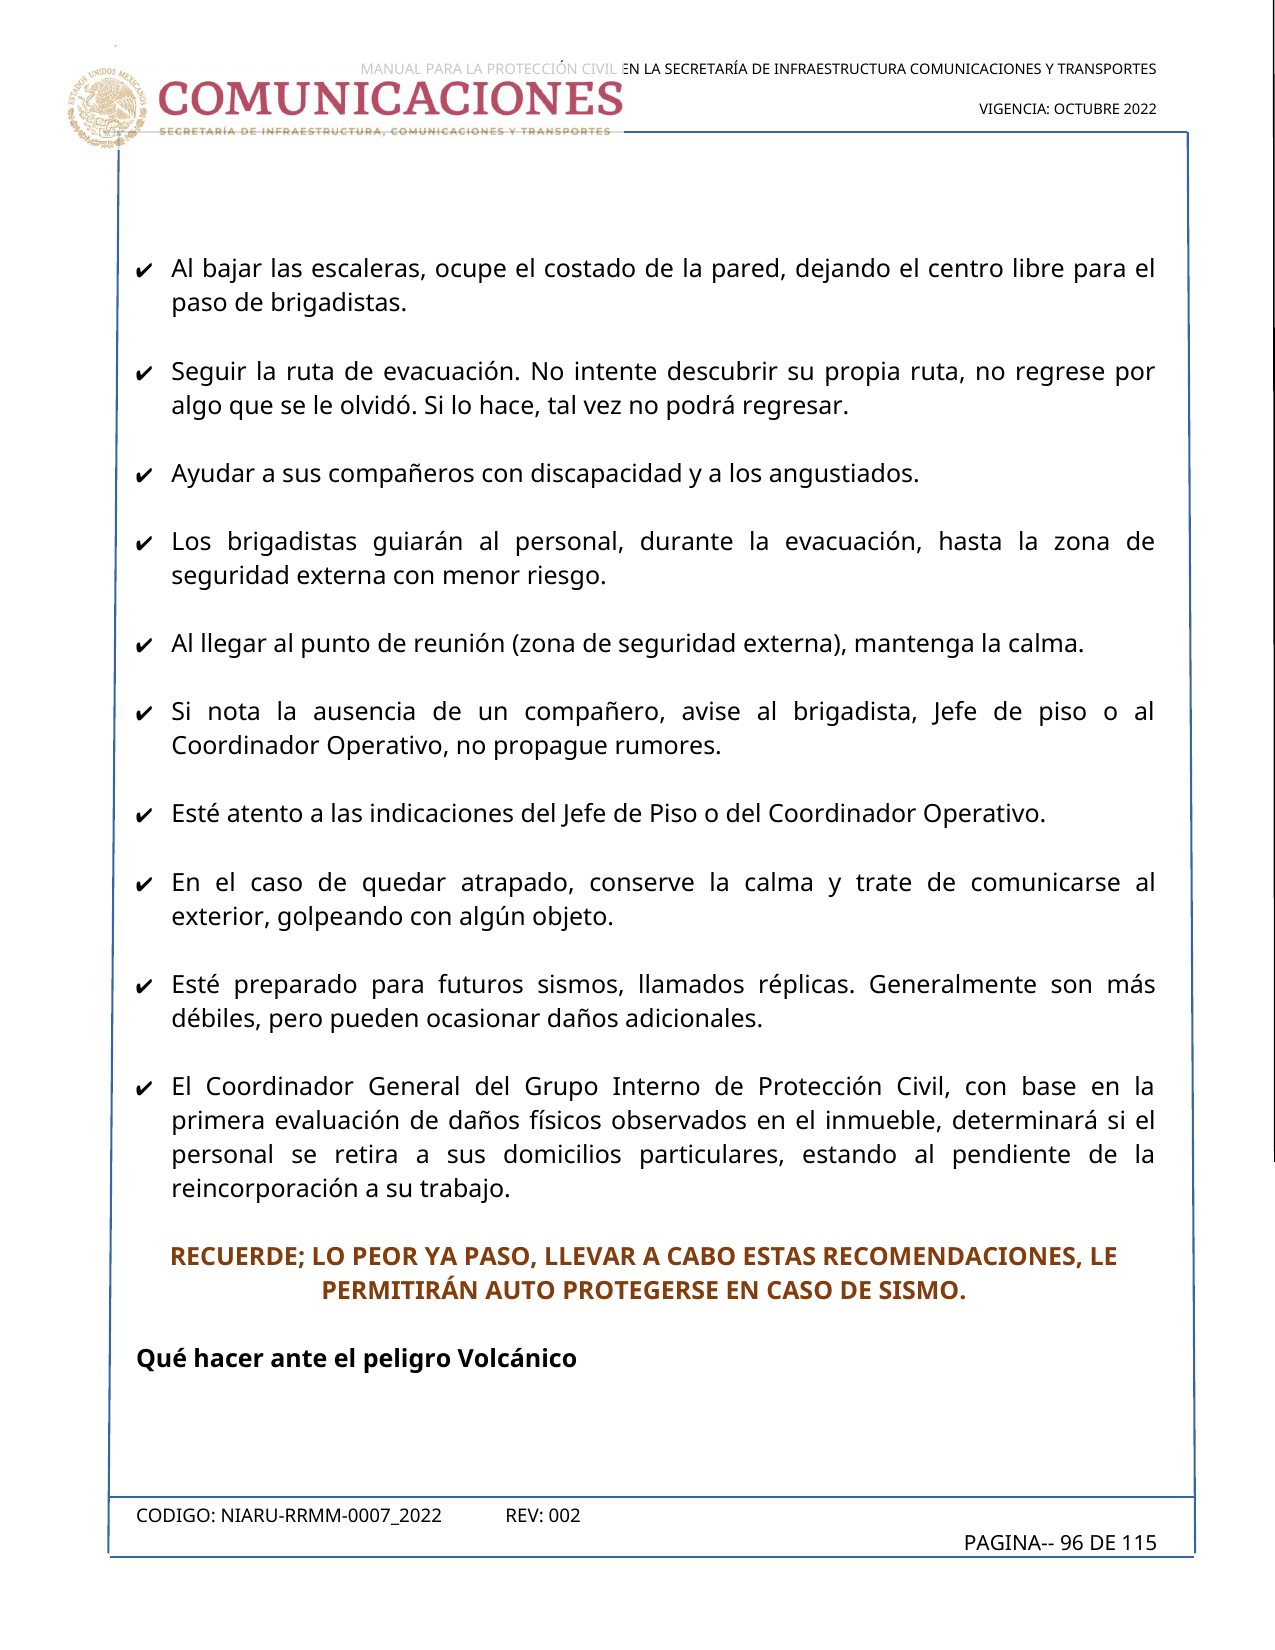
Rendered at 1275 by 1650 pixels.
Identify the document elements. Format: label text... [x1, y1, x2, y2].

list Esté preparado para futuros sismos, llamados réplicas. Generalmente son más débiles, pero pueden ocasionar daños adicionales. [136, 966, 1157, 1034]
list Esté atento a las indicaciones del Jefe de Piso o del Coordinador Operativo. [136, 796, 1157, 830]
list Ayudar a sus compañeros con discapacidad y a los angustiados. [136, 455, 1157, 489]
list El Coordinador General del Grupo Interno de Protección Civil, con base en la primera evaluación de daños físicos observados en el inmueble, determinará si el personal se retira a sus domicilios particulares, estando al pendiente de la reincorporación a su trabajo. [136, 1068, 1157, 1205]
list Al llegar al punto de reunión (zona de seguridad externa), mantenga la calma. [136, 626, 1157, 660]
list Los brigadistas guiarán al personal, durante la evacuación, hasta la zona de seguridad externa con menor riesgo. [136, 523, 1157, 592]
list Seguir la ruta de evacuación. No intente descubrir su propia ruta, no regrese por algo que se le olvidó. Si lo hace, tal vez no podrá regresar. [136, 353, 1157, 421]
list Si nota la ausencia de un compañero, avise al brigadista, Jefe de piso o al Coordinador Operativo, no propague rumores. [136, 694, 1157, 762]
text Qué hacer ante el peligro Volcánico [136, 1341, 1152, 1375]
list En el caso de quedar atrapado, conserve la calma y trate de comunicarse al exterior, golpeando con algún objeto. [136, 864, 1157, 932]
text RECUERDE; LO PEOR YA PASO, LLEVAR A CABO ESTAS RECOMENDACIONES, LE PERMITIRÁN AUTO PROTEGERSE EN CASO DE SISMO. [136, 1239, 1152, 1307]
list Al bajar las escaleras, ocupe el costado de la pared, dejando el centro libre para el paso de brigadistas. [136, 251, 1157, 319]
